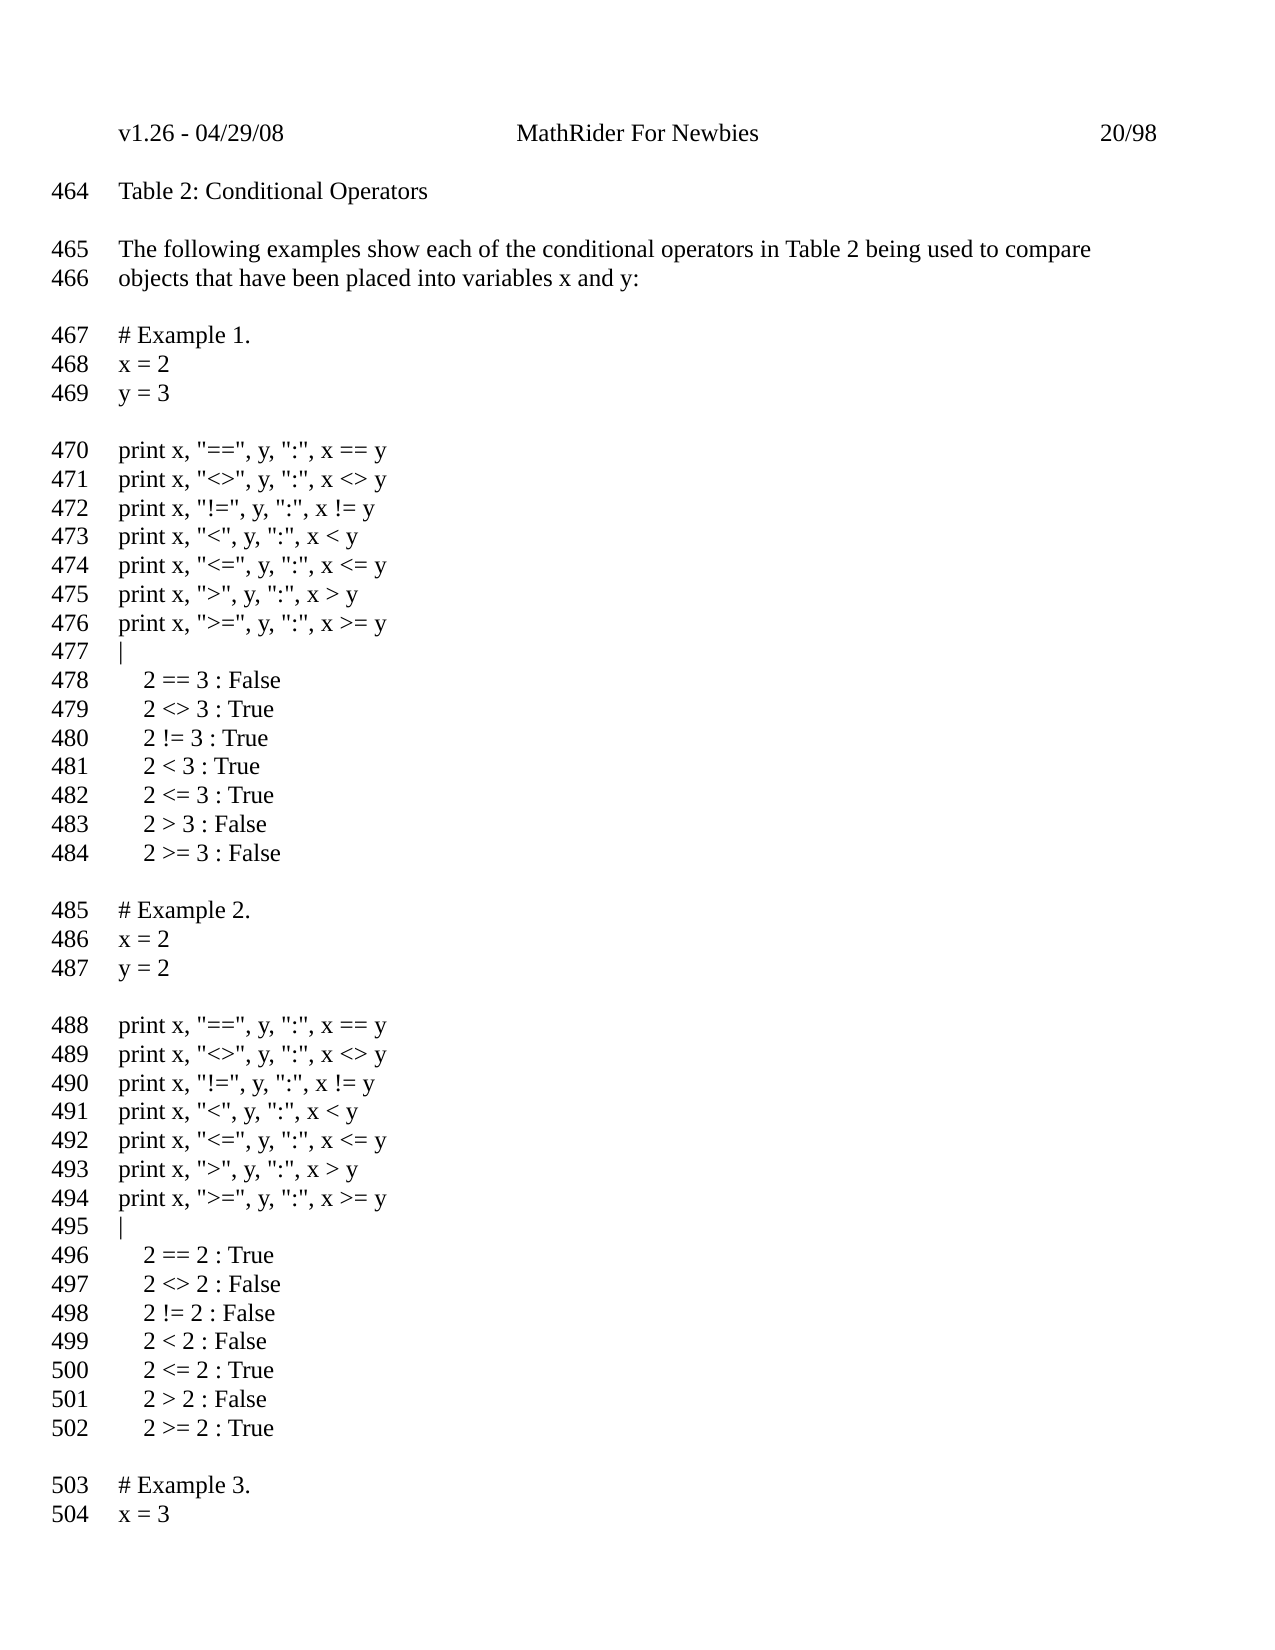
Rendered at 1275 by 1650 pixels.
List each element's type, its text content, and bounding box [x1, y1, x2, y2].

text x = 2 [118, 924, 1157, 953]
text 2 < 2 : False [118, 1326, 1157, 1355]
text 2 != 3 : True [118, 723, 1157, 751]
text 2 > 3 : False [118, 809, 1157, 838]
text 2 >= 3 : False [118, 838, 1157, 866]
text print x, "<=", y, ":", x <= y [118, 1125, 1157, 1154]
text print x, "<>", y, ":", x <> y [118, 464, 1157, 493]
text print x, "!=", y, ":", x != y [118, 493, 1157, 521]
text print x, ">", y, ":", x > y [118, 579, 1157, 608]
text 2 >= 2 : True [118, 1413, 1157, 1441]
text print x, ">=", y, ":", x >= y [118, 1183, 1157, 1211]
text # Example 2. [118, 895, 1157, 924]
text print x, "!=", y, ":", x != y [118, 1068, 1157, 1096]
text x = 3 [118, 1499, 1157, 1528]
text print x, ">=", y, ":", x >= y [118, 608, 1157, 636]
text # Example 1. [118, 320, 1157, 349]
text x = 2 [118, 349, 1157, 378]
text print x, "==", y, ":", x == y [118, 1010, 1157, 1039]
text print x, "<=", y, ":", x <= y [118, 550, 1157, 579]
text | [118, 636, 1157, 665]
text 2 < 3 : True [118, 751, 1157, 780]
text y = 2 [118, 953, 1157, 981]
text 2 > 2 : False [118, 1384, 1157, 1413]
text 2 <= 3 : True [118, 780, 1157, 809]
text 2 != 2 : False [118, 1298, 1157, 1326]
text print x, "<", y, ":", x < y [118, 521, 1157, 550]
text 2 == 3 : False [118, 665, 1157, 694]
text # Example 3. [118, 1470, 1157, 1499]
text print x, "==", y, ":", x == y [118, 435, 1157, 464]
text print x, "<>", y, ":", x <> y [118, 1039, 1157, 1068]
text 2 <> 2 : False [118, 1269, 1157, 1298]
text The following examples show each of the conditional operators in Table 2 being used to compare objects that have been placed into variables x and y: [118, 234, 1157, 291]
text | [118, 1211, 1157, 1240]
text 2 <> 3 : True [118, 694, 1157, 723]
text print x, "<", y, ":", x < y [118, 1096, 1157, 1125]
text print x, ">", y, ":", x > y [118, 1154, 1157, 1183]
text 2 == 2 : True [118, 1240, 1157, 1269]
text 2 <= 2 : True [118, 1355, 1157, 1384]
text Table 2: Conditional Operators [118, 176, 1157, 205]
text y = 3 [118, 378, 1157, 406]
